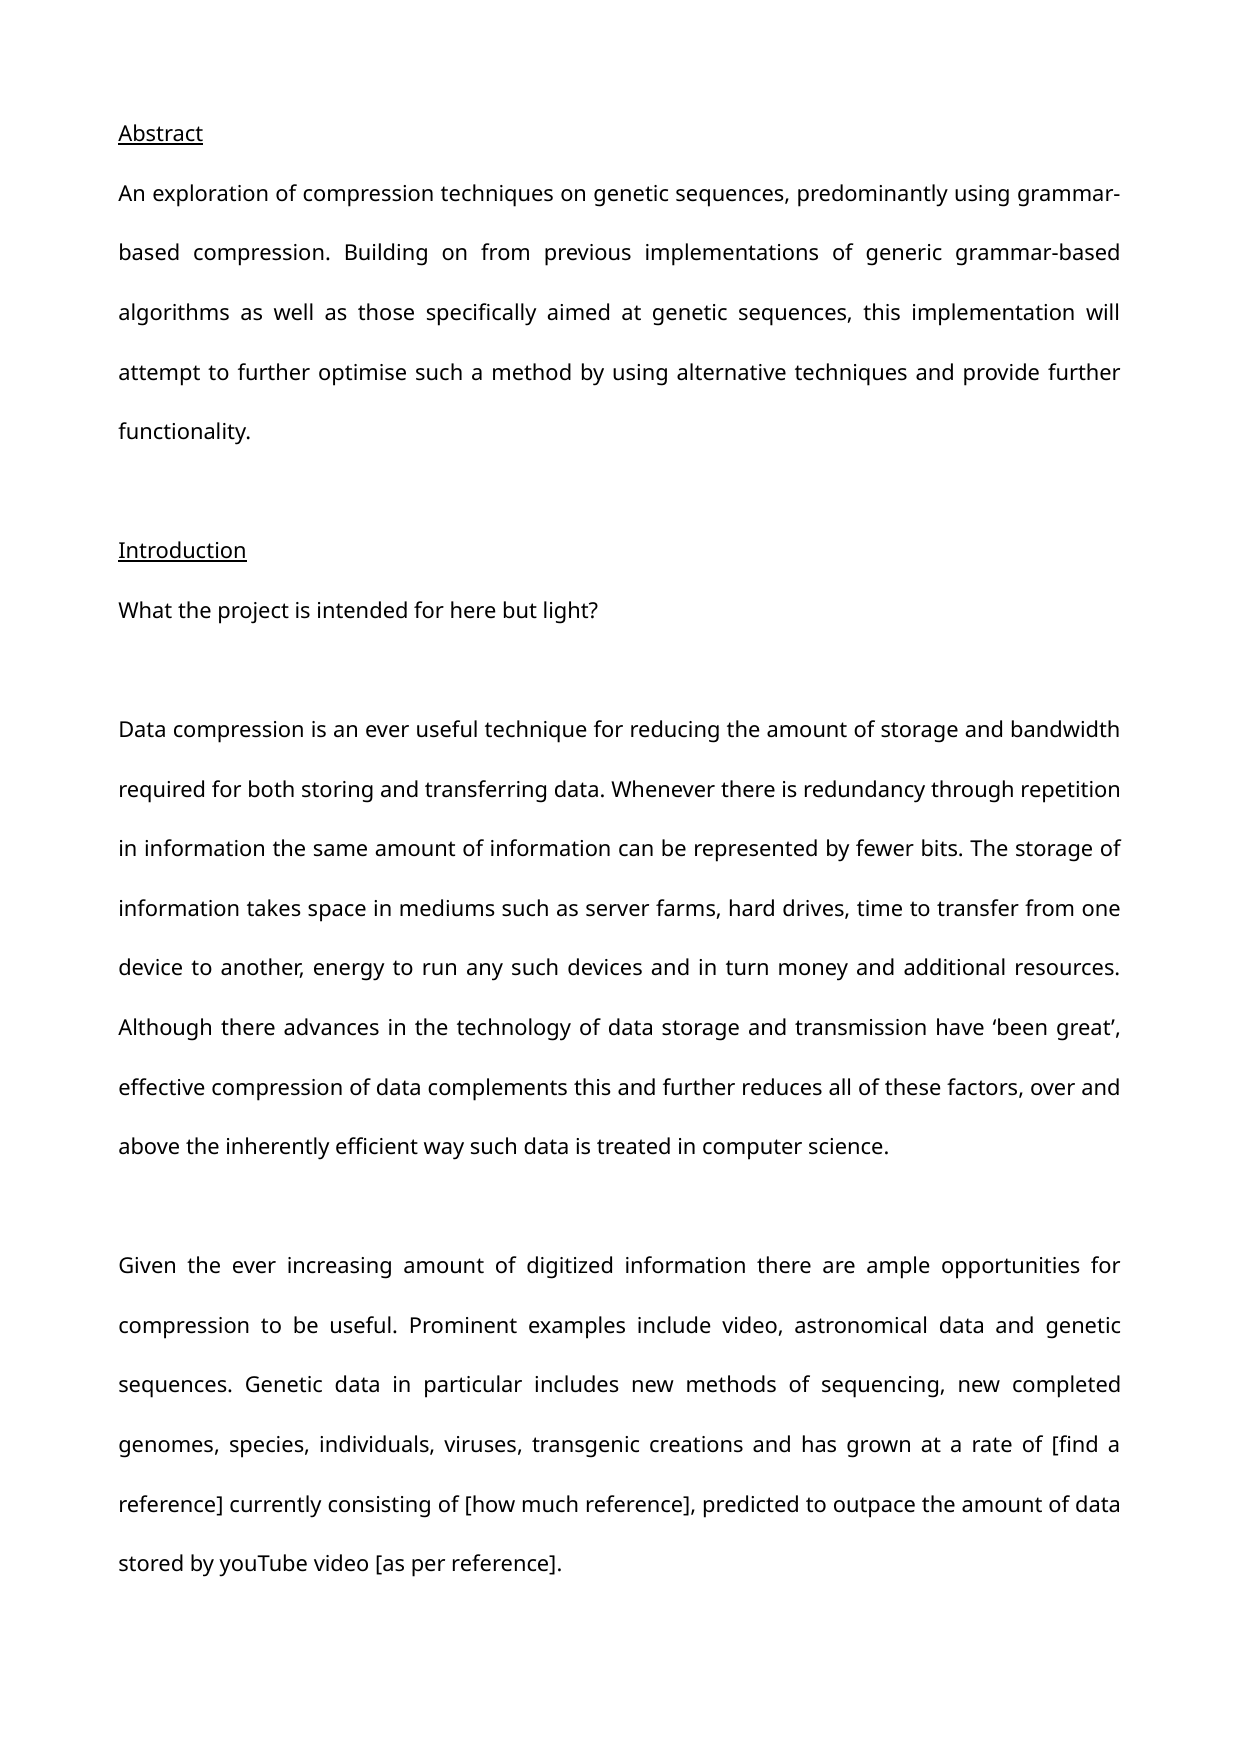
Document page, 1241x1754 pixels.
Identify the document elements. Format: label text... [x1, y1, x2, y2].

text An exploration of compression techniques on genetic sequences, predominantly using grammar-based compression. Building on from previous implementations of generic grammar-based algorithms as well as those specifically aimed at genetic sequences, this implementation will attempt to further optimise such a method by using alternative techniques and provide further functionality. [118, 178, 1122, 446]
text Introduction [118, 535, 1122, 565]
text What the project is intended for here but light? [118, 595, 1122, 624]
text Data compression is an ever useful technique for reducing the amount of storage and bandwidth required for both storing and transferring data. Whenever there is redundancy through repetition in information the same amount of information can be represented by fewer bits. The storage of information takes space in mediums such as server farms, hard drives, time to transfer from one device to another, energy to run any such devices and in turn money and additional resources. Although there advances in the technology of data storage and transmission have ‘been great’, effective compression of data complements this and further reduces all of these factors, over and above the inherently efficient way such data is treated in computer science. [118, 714, 1122, 1161]
text Abstract [118, 118, 1122, 148]
text Given the ever increasing amount of digitized information there are ample opportunities for compression to be useful. Prominent examples include video, astronomical data and genetic sequences. Genetic data in particular includes new methods of sequencing, new completed genomes, species, individuals, viruses, transgenic creations and has grown at a rate of [find a reference] currently consisting of [how much reference], predicted to outpace the amount of data stored by youTube video [as per reference]. [118, 1250, 1122, 1578]
